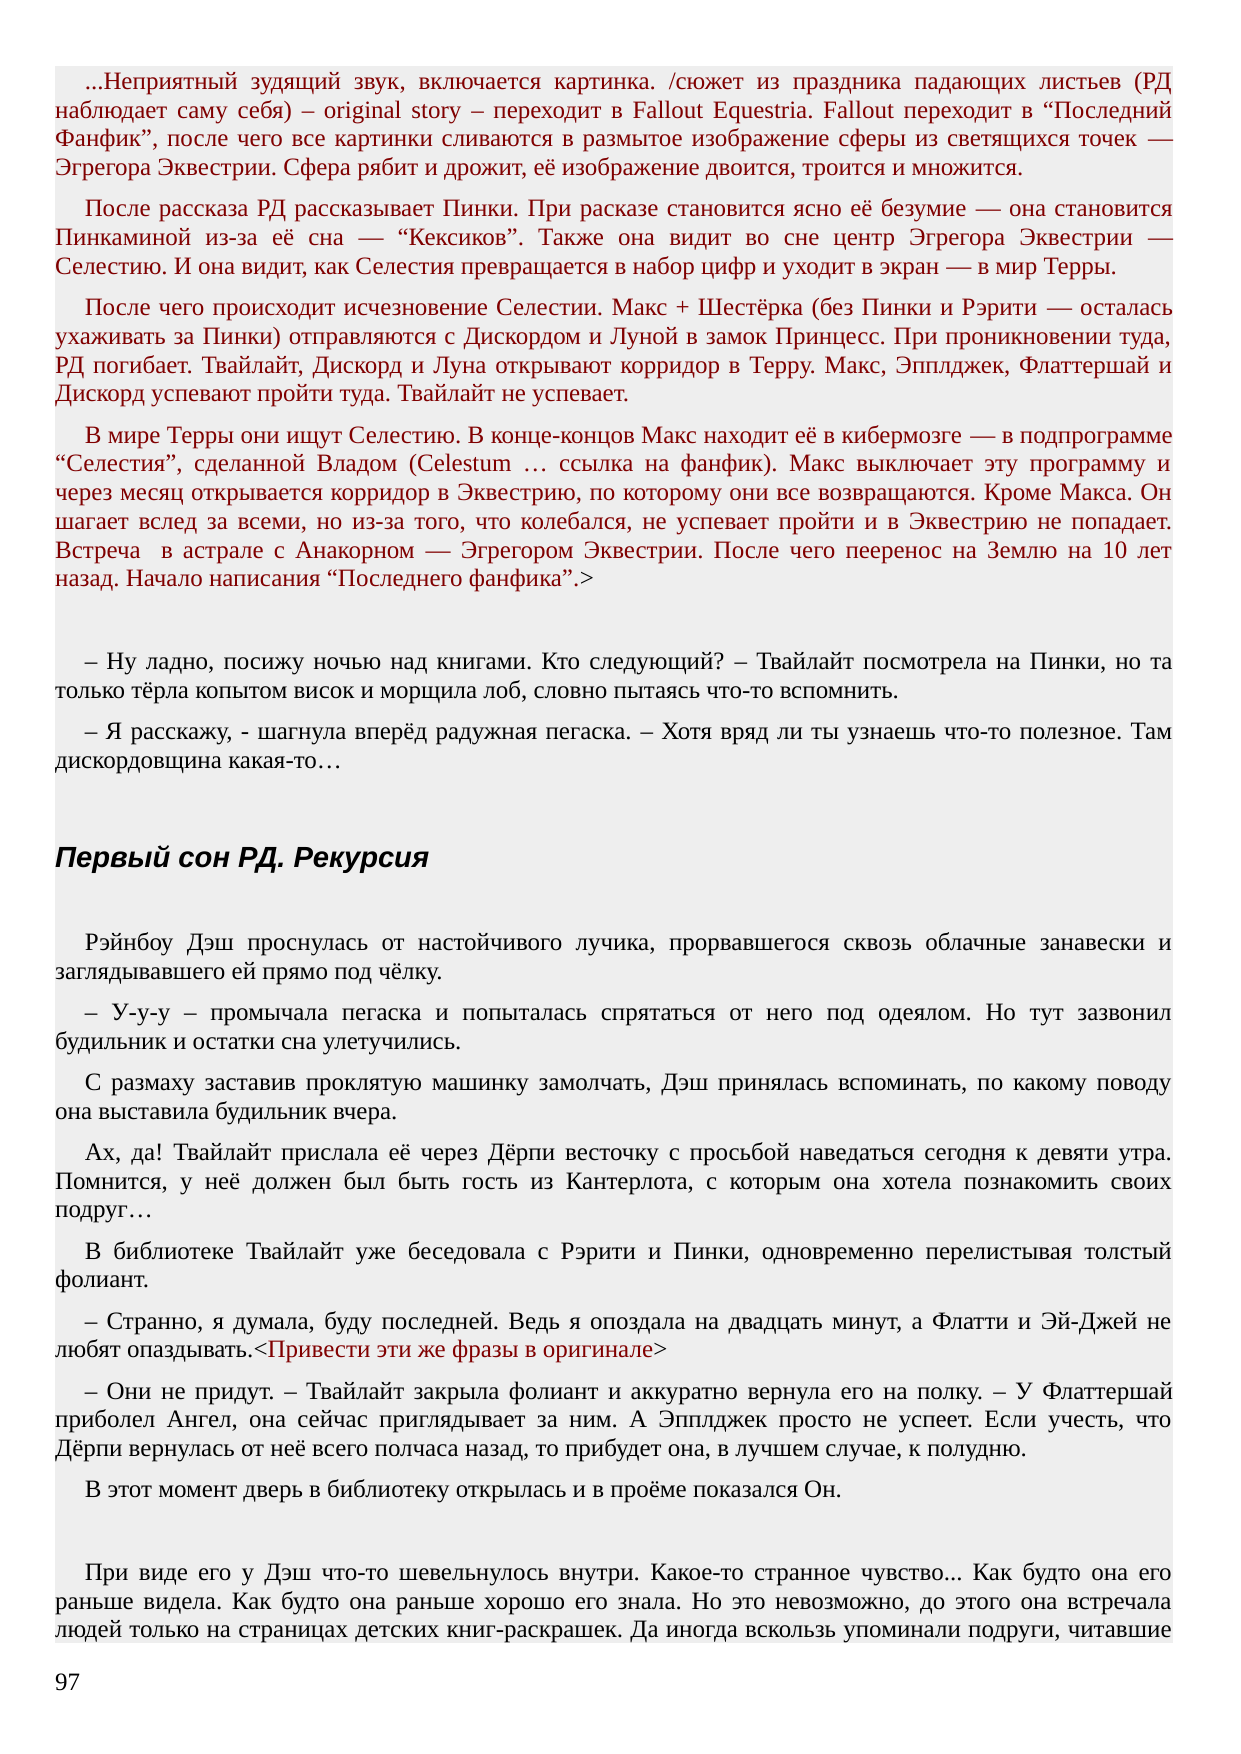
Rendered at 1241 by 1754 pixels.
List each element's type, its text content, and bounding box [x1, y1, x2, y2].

text В этот момент дверь в библиотеку открылась и в проёме показался Он. [55, 1474, 1173, 1503]
text – Ну ладно, посижу ночью над книгами. Кто следующий? – Твайлайт посмотрела на Пинки, но та только тёрла копытом висок и морщила лоб, словно пытаясь что-то вспомнить. [55, 646, 1173, 703]
text – У-у-у – промычала пегаска и попыталась спрятаться от него под одеялом. Но тут зазвонил будильник и остатки сна улетучились. [55, 997, 1173, 1054]
text – Я расскажу, - шагнула вперёд радужная пегаска. – Хотя вряд ли ты узнаешь что-то полезное. Там дискордовщина какая-то… [55, 716, 1173, 773]
text В мире Терры они ищут Селестию. В конце-концов Макс находит её в кибермозге — в подпрограмме “Селестия”, сделанной Владом (Celestum … ссылка на фанфик). Макс выключает эту программу и через месяц открывается корридор в Эквестрию, по которому они все возвращаются. Кроме Макса. Он шагает вслед за всеми, но из-за того, что колебался, не успевает пройти и в Эквестрию не попадает. Встреча в астрале с Анакорном — Эгрегором Эквестрии. После чего пееренос на Землю на 10 лет назад. Начало написания “Последнего фанфика”.> [55, 420, 1173, 592]
text С размаху заставив проклятую машинку замолчать, Дэш принялась вспоминать, по какому поводу она выставила будильник вчера. [55, 1067, 1173, 1124]
text Ах, да! Твайлайт прислала её через Дёрпи весточку с просьбой наведаться сегодня к девяти утра. Помнится, у неё должен был быть гость из Кантерлота, с которым она хотела познакомить своих подруг… [55, 1137, 1173, 1223]
text Рэйнбоу Дэш проснулась от настойчивого лучика, прорвавшегося сквозь облачные занавески и заглядывавшего ей прямо под чёлку. [55, 927, 1173, 984]
text В библиотеке Твайлайт уже беседовала с Рэрити и Пинки, одновременно перелистывая толстый фолиант. [55, 1236, 1173, 1293]
text После рассказа РД рассказывает Пинки. При расказе становится ясно её безумие — она становится Пинкаминой из-за её сна — “Кексиков”. Также она видит во сне центр Эгрегора Эквестрии — Селестию. И она видит, как Селестия превращается в набор цифр и уходит в экран — в мир Терры. [55, 193, 1173, 280]
text ...Неприятный зудящий звук, включается картинка. /сюжет из праздника падающих листьев (РД наблюдает саму себя) – original story – переходит в Fallout Equestria. Fallout переходит в “Последний Фанфик”, после чего все картинки сливаются в размытое изображение сферы из светящихся точек — Эгрегора Эквестрии. Сфера рябит и дрожит, её изображение двоится, троится и множится. [55, 66, 1173, 181]
subtitle Первый сон РД. Рекурсия [55, 840, 1173, 873]
text – Странно, я думала, буду последней. Ведь я опоздала на двадцать минут, а Флатти и Эй-Джей не любят опаздывать.<Привести эти же фразы в оригинале> [55, 1306, 1173, 1363]
text – Они не придут. – Твайлайт закрыла фолиант и аккуратно вернула его на полку. – У Флаттершай приболел Ангел, она сейчас приглядывает за ним. А Эпплджек просто не успеет. Если учесть, что Дёрпи вернулась от неё всего полчаса назад, то прибудет она, в лучшем случае, к полудню. [55, 1376, 1173, 1462]
text При виде его у Дэш что-то шевельнулось внутри. Какое-то странное чувство... Как будто она его раньше видела. Как будто она раньше хорошо его знала. Но это невозможно, до этого она встречала людей только на страницах детских книг-раскрашек. Да иногда вскользь упоминали подруги, читавшие [55, 1557, 1173, 1643]
text После чего происходит исчезновение Селестии. Макс + Шестёрка (без Пинки и Рэрити — осталась ухаживать за Пинки) отправляются с Дискордом и Луной в замок Принцесс. При проникновении туда, РД погибает. Твайлайт, Дискорд и Луна открывают корридор в Терру. Макс, Эпплджек, Флаттершай и Дискорд успевают пройти туда. Твайлайт не успевает. [55, 292, 1173, 407]
